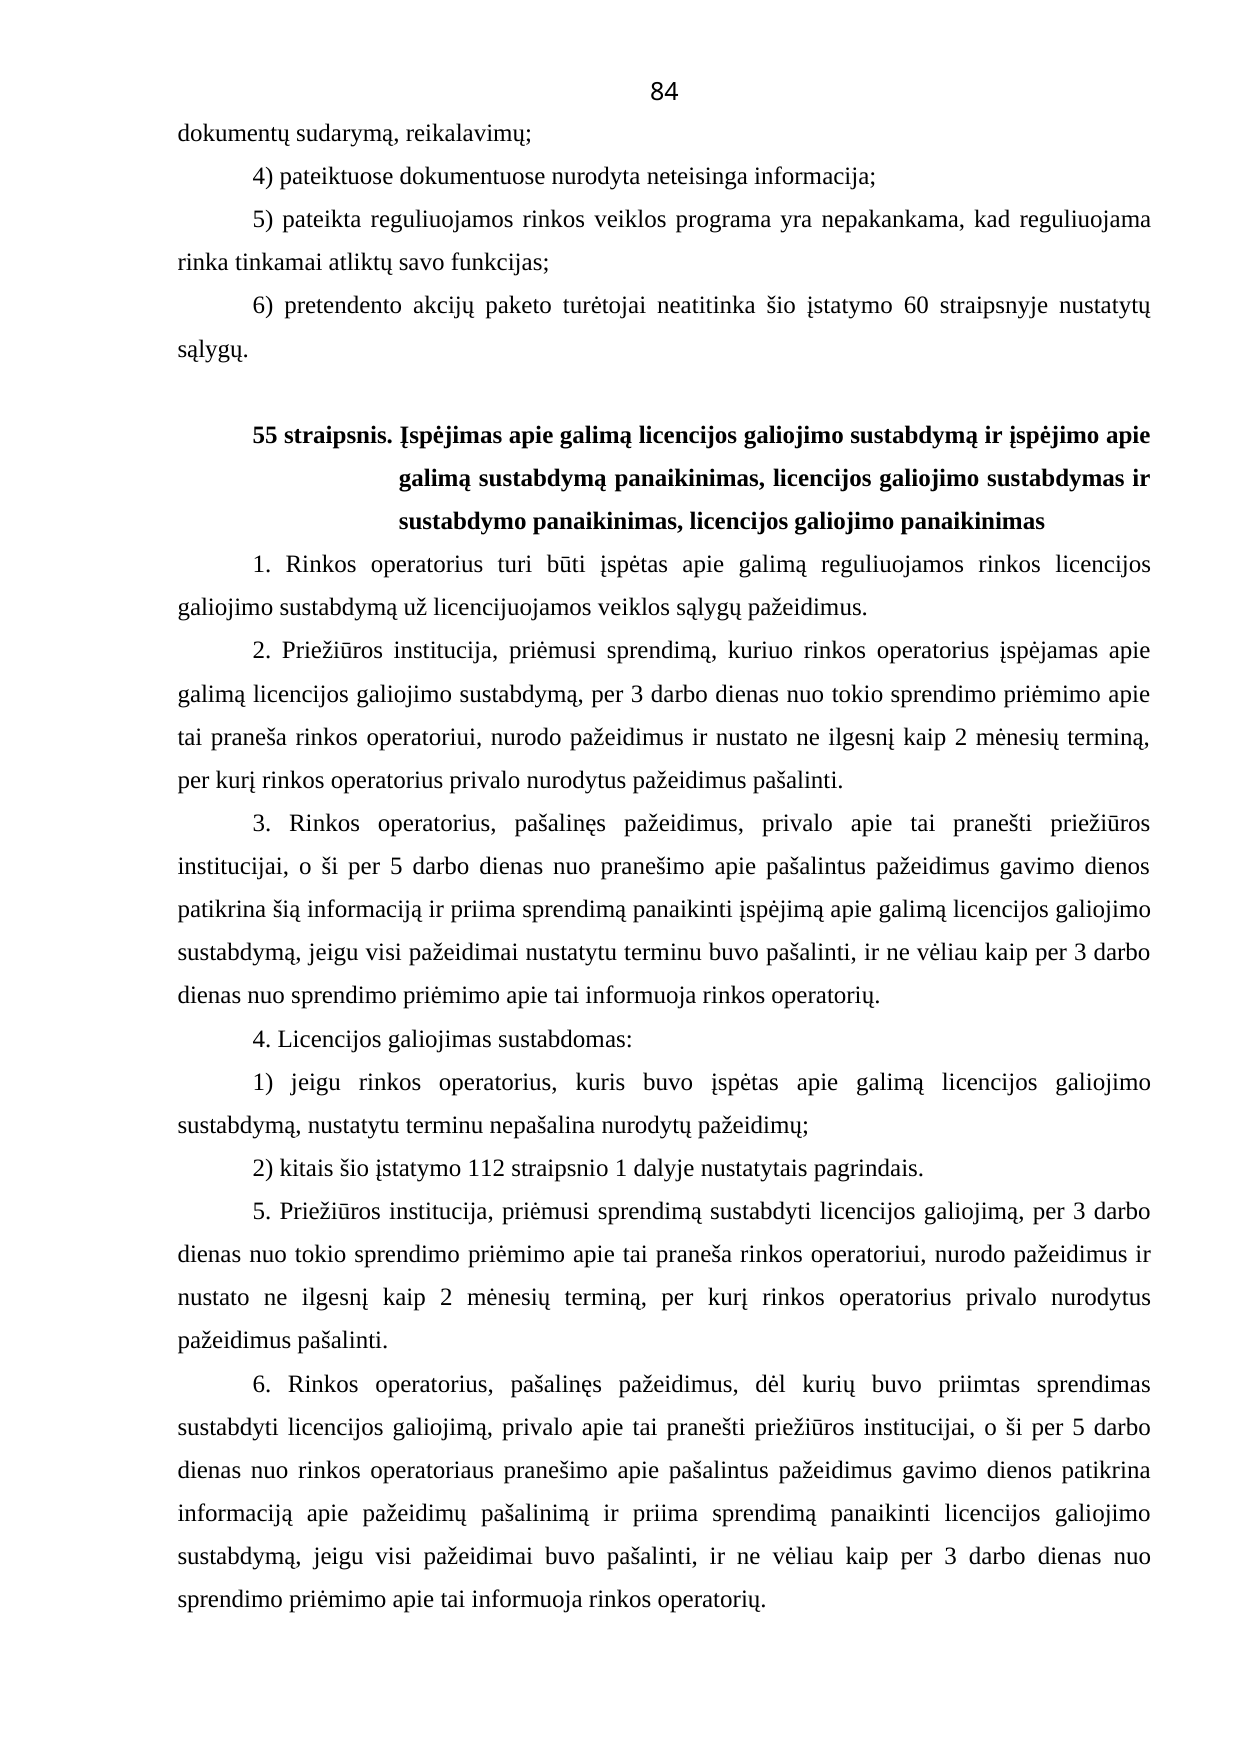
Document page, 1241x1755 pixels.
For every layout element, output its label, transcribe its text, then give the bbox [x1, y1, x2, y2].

text 1. Rinkos operatorius turi būti įspėtas apie galimą reguliuojamos rinkos licencijos galiojimo sustabdymą už licencijuojamos veiklos sąlygų pažeidimus. [177, 549, 1152, 621]
text 3. Rinkos operatorius, pašalinęs pažeidimus, privalo apie tai pranešti priežiūros institucijai, o ši per 5 darbo dienas nuo pranešimo apie pašalintus pažeidimus gavimo dienos patikrina šią informaciją ir priima sprendimą panaikinti įspėjimą apie galimą licencijos galiojimo sustabdymą, jeigu visi pažeidimai nustatytu terminu buvo pašalinti, ir ne vėliau kaip per 3 darbo dienas nuo sprendimo priėmimo apie tai informuoja rinkos operatorių. [177, 808, 1152, 1009]
text 5. Priežiūros institucija, priėmusi sprendimą sustabdyti licencijos galiojimą, per 3 darbo dienas nuo tokio sprendimo priėmimo apie tai praneša rinkos operatoriui, nurodo pažeidimus ir nustato ne ilgesnį kaip 2 mėnesių terminą, per kurį rinkos operatorius privalo nurodytus pažeidimus pašalinti. [177, 1196, 1152, 1354]
text 4. Licencijos galiojimas sustabdomas: [177, 1024, 1152, 1052]
text 6) pretendento akcijų paketo turėtojai neatitinka šio įstatymo 60 straipsnyje nustatytų sąlygų. [177, 291, 1152, 362]
text 1) jeigu rinkos operatorius, kuris buvo įspėtas apie galimą licencijos galiojimo sustabdymą, nustatytu terminu nepašalina nurodytų pažeidimų; [177, 1067, 1152, 1139]
text 4) pateiktuose dokumentuose nurodyta neteisinga informacija; [177, 161, 1152, 190]
text 55 straipsnis. Įspėjimas apie galimą licencijos galiojimo sustabdymą ir įspėjimo apie galimą sustabdymą panaikinimas, licencijos galiojimo sustabdymas ir sustabdymo panaikinimas, licencijos galiojimo panaikinimas [252, 420, 1152, 535]
text dokumentų sudarymą, reikalavimų; [177, 118, 1152, 147]
text 6. Rinkos operatorius, pašalinęs pažeidimus, dėl kurių buvo priimtas sprendimas sustabdyti licencijos galiojimą, privalo apie tai pranešti priežiūros institucijai, o ši per 5 darbo dienas nuo rinkos operatoriaus pranešimo apie pašalintus pažeidimus gavimo dienos patikrina informaciją apie pažeidimų pašalinimą ir priima sprendimą panaikinti licencijos galiojimo sustabdymą, jeigu visi pažeidimai buvo pašalinti, ir ne vėliau kaip per 3 darbo dienas nuo sprendimo priėmimo apie tai informuoja rinkos operatorių. [177, 1369, 1152, 1613]
text 2) kitais šio įstatymo 112 straipsnio 1 dalyje nustatytais pagrindais. [177, 1153, 1152, 1182]
text 5) pateikta reguliuojamos rinkos veiklos programa yra nepakankama, kad reguliuojama rinka tinkamai atliktų savo funkcijas; [177, 204, 1152, 276]
text 2. Priežiūros institucija, priėmusi sprendimą, kuriuo rinkos operatorius įspėjamas apie galimą licencijos galiojimo sustabdymą, per 3 darbo dienas nuo tokio sprendimo priėmimo apie tai praneša rinkos operatoriui, nurodo pažeidimus ir nustato ne ilgesnį kaip 2 mėnesių terminą, per kurį rinkos operatorius privalo nurodytus pažeidimus pašalinti. [177, 636, 1152, 794]
